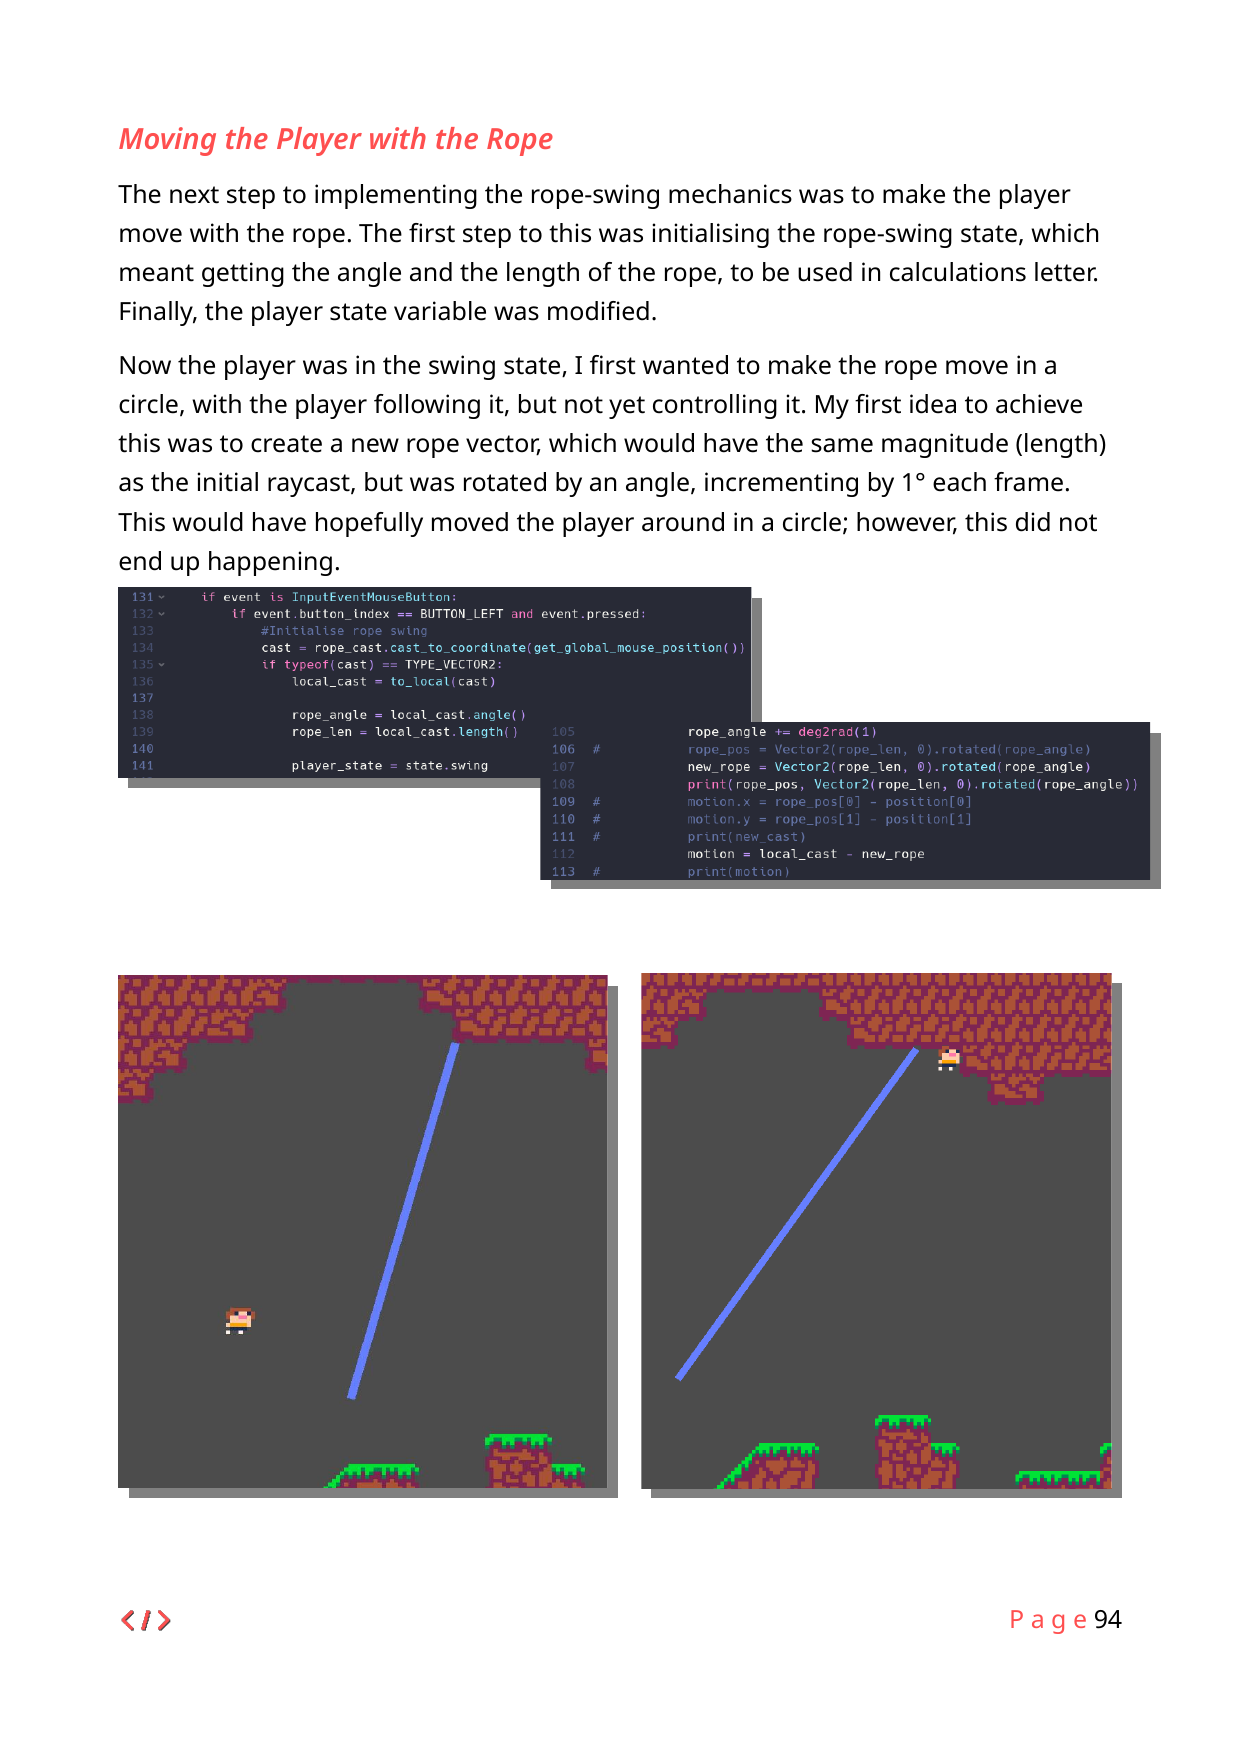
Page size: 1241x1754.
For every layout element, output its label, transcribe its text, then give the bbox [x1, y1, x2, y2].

text Now the player was in the swing state, I first wanted to make the rope move in a circle, with the player following it, but not yet controlling it. My first idea to achieve this was to create a new rope vector, which would have the same magnitude (length) as the initial raycast, but was rotated by an angle, incrementing by 1° each frame. This would have hopefully moved the player around in a circle; however, this did not end up happening. [118, 347, 1122, 577]
picture [116, 1591, 175, 1649]
picture [118, 587, 1151, 880]
picture [641, 973, 1112, 1489]
subtitle Moving the Player with the Rope [118, 118, 1122, 158]
text The next step to implementing the rope-swing mechanics was to make the player move with the rope. The first step to this was initialising the rope-swing state, which meant getting the angle and the length of the rope, to be used in calculations letter. Finally, the player state variable was modified. [118, 176, 1122, 328]
picture [118, 975, 608, 1488]
